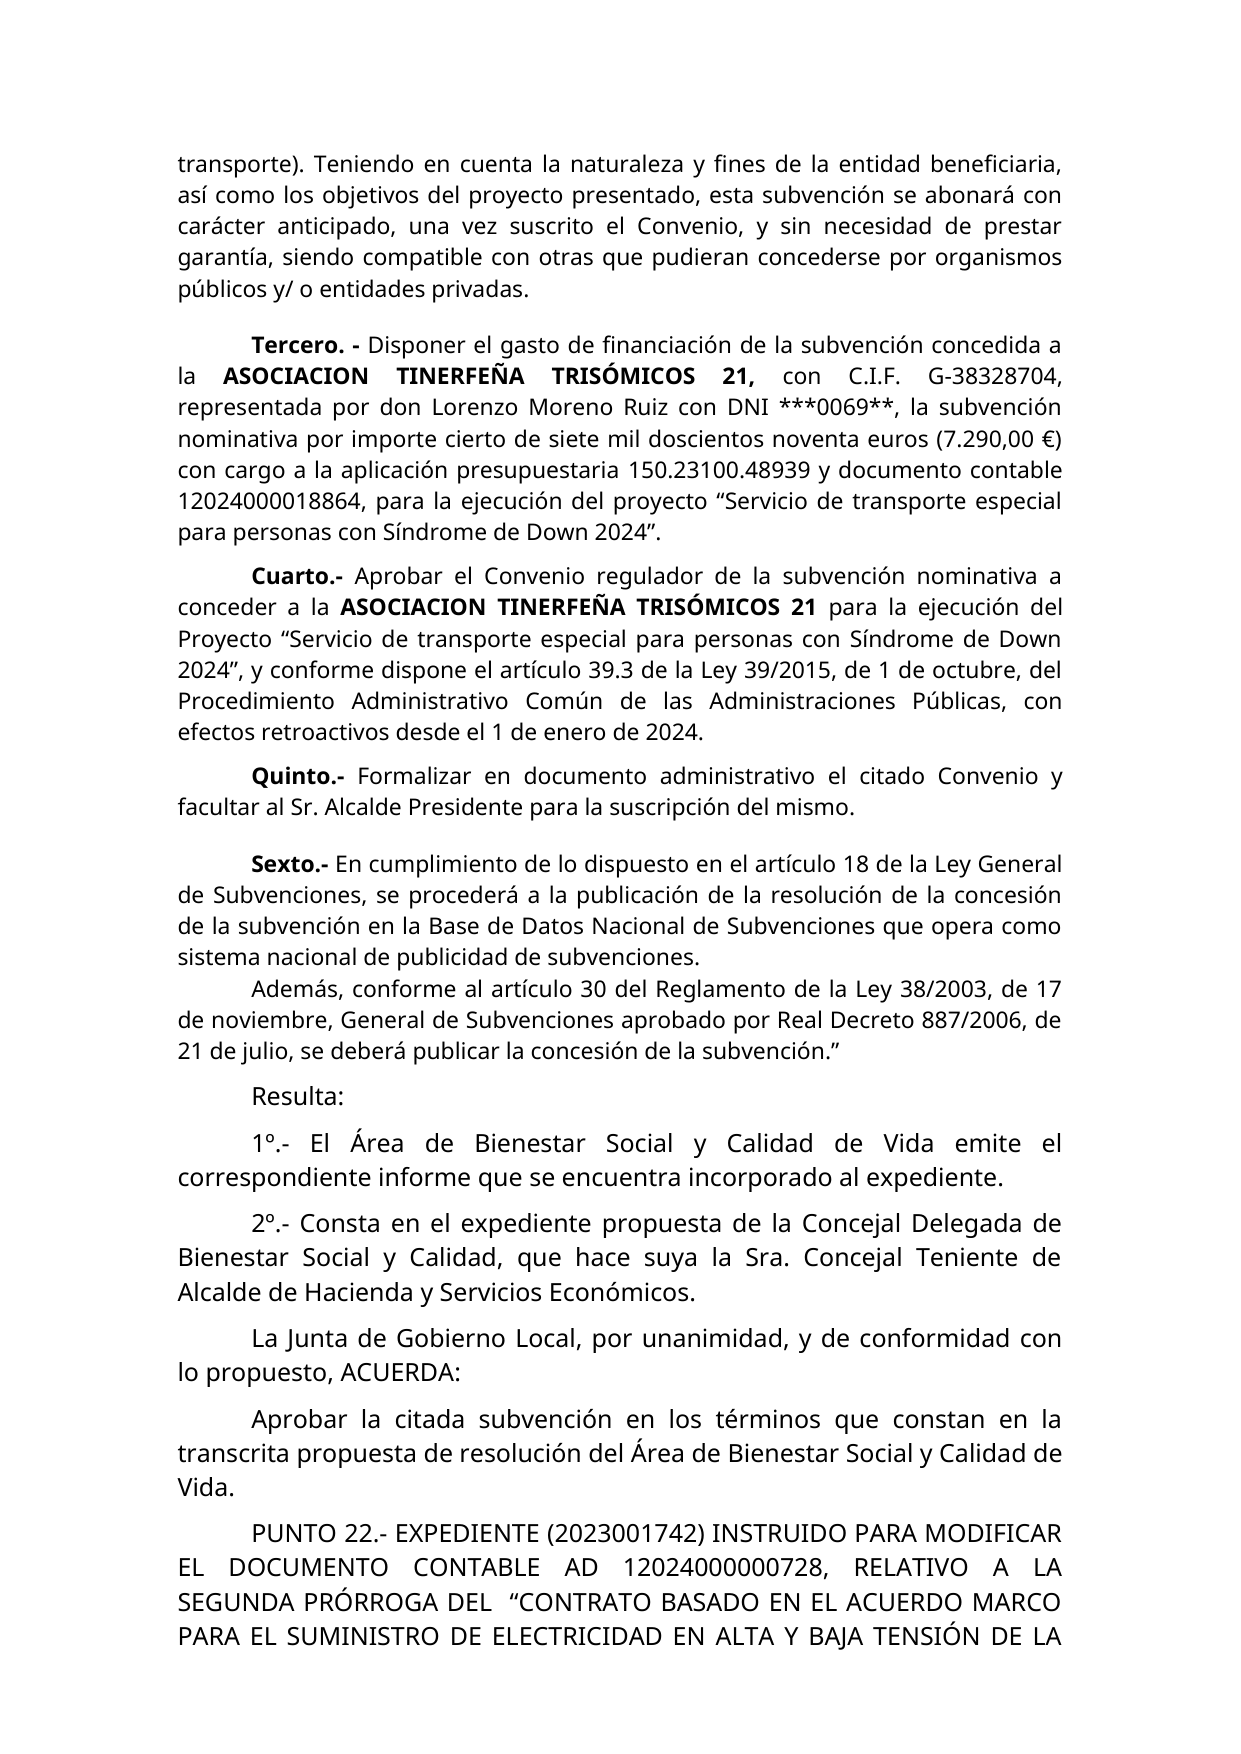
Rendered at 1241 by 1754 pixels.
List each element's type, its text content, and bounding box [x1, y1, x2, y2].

text Quinto.- Formalizar en documento administrativo el citado Convenio y facultar al Sr. Alcalde Presidente para la suscripción del mismo. [177, 760, 1063, 823]
text La Junta de Gobierno Local, por unanimidad, y de conformidad con lo propuesto, ACUERDA: [177, 1321, 1063, 1389]
text Sexto.- En cumplimiento de lo dispuesto en el artículo 18 de la Ley General de Subvenciones, se procederá a la publicación de la resolución de la concesión de la subvención en la Base de Datos Nacional de Subvenciones que opera como sistema nacional de publicidad de subvenciones. [177, 848, 1063, 973]
text transporte). Teniendo en cuenta la naturaleza y fines de la entidad beneficiaria, así como los objetivos del proyecto presentado, esta subvención se abonará con carácter anticipado, una vez suscrito el Convenio, y sin necesidad de prestar garantía, siendo compatible con otras que pudieran concederse por organismos públicos y/ o entidades privadas. [177, 148, 1063, 304]
text Resulta: [177, 1079, 1063, 1113]
text Cuarto.- Aprobar el Convenio regulador de la subvención nominativa a conceder a la ASOCIACION TINERFEÑA TRISÓMICOS 21 para la ejecución del Proyecto “Servicio de transporte especial para personas con Síndrome de Down 2024”, y conforme dispone el artículo 39.3 de la Ley 39/2015, de 1 de octubre, del Procedimiento Administrativo Común de las Administraciones Públicas, con efectos retroactivos desde el 1 de enero de 2024. [177, 560, 1063, 748]
text PUNTO 22.- EXPEDIENTE (2023001742) INSTRUIDO PARA MODIFICAR EL DOCUMENTO CONTABLE AD 12024000000728, RELATIVO A LA SEGUNDA PRÓRROGA DEL “CONTRATO BASADO EN EL ACUERDO MARCO PARA EL SUMINISTRO DE ELECTRICIDAD EN ALTA Y BAJA TENSIÓN DE LA [177, 1516, 1063, 1652]
text 1º.- El Área de Bienestar Social y Calidad de Vida emite el correspondiente informe que se encuentra incorporado al expediente. [177, 1125, 1063, 1193]
text 2º.- Consta en el expediente propuesta de la Concejal Delegada de Bienestar Social y Calidad, que hace suya la Sra. Concejal Teniente de Alcalde de Hacienda y Servicios Económicos. [177, 1206, 1063, 1308]
text Tercero. - Disponer el gasto de financiación de la subvención concedida a la ASOCIACION TINERFEÑA TRISÓMICOS 21, con C.I.F. G-38328704, representada por don Lorenzo Moreno Ruiz con DNI ***0069**, la subvención nominativa por importe cierto de siete mil doscientos noventa euros (7.290,00 €) con cargo a la aplicación presupuestaria 150.23100.48939 y documento contable 12024000018864, para la ejecución del proyecto “Servicio de transporte especial para personas con Síndrome de Down 2024”. [177, 329, 1063, 548]
text Aprobar la citada subvención en los términos que constan en la transcrita propuesta de resolución del Área de Bienestar Social y Calidad de Vida. [177, 1401, 1063, 1503]
text Además, conforme al artículo 30 del Reglamento de la Ley 38/2003, de 17 de noviembre, General de Subvenciones aprobado por Real Decreto 887/2006, de 21 de julio, se deberá publicar la concesión de la subvención.” [177, 973, 1063, 1066]
